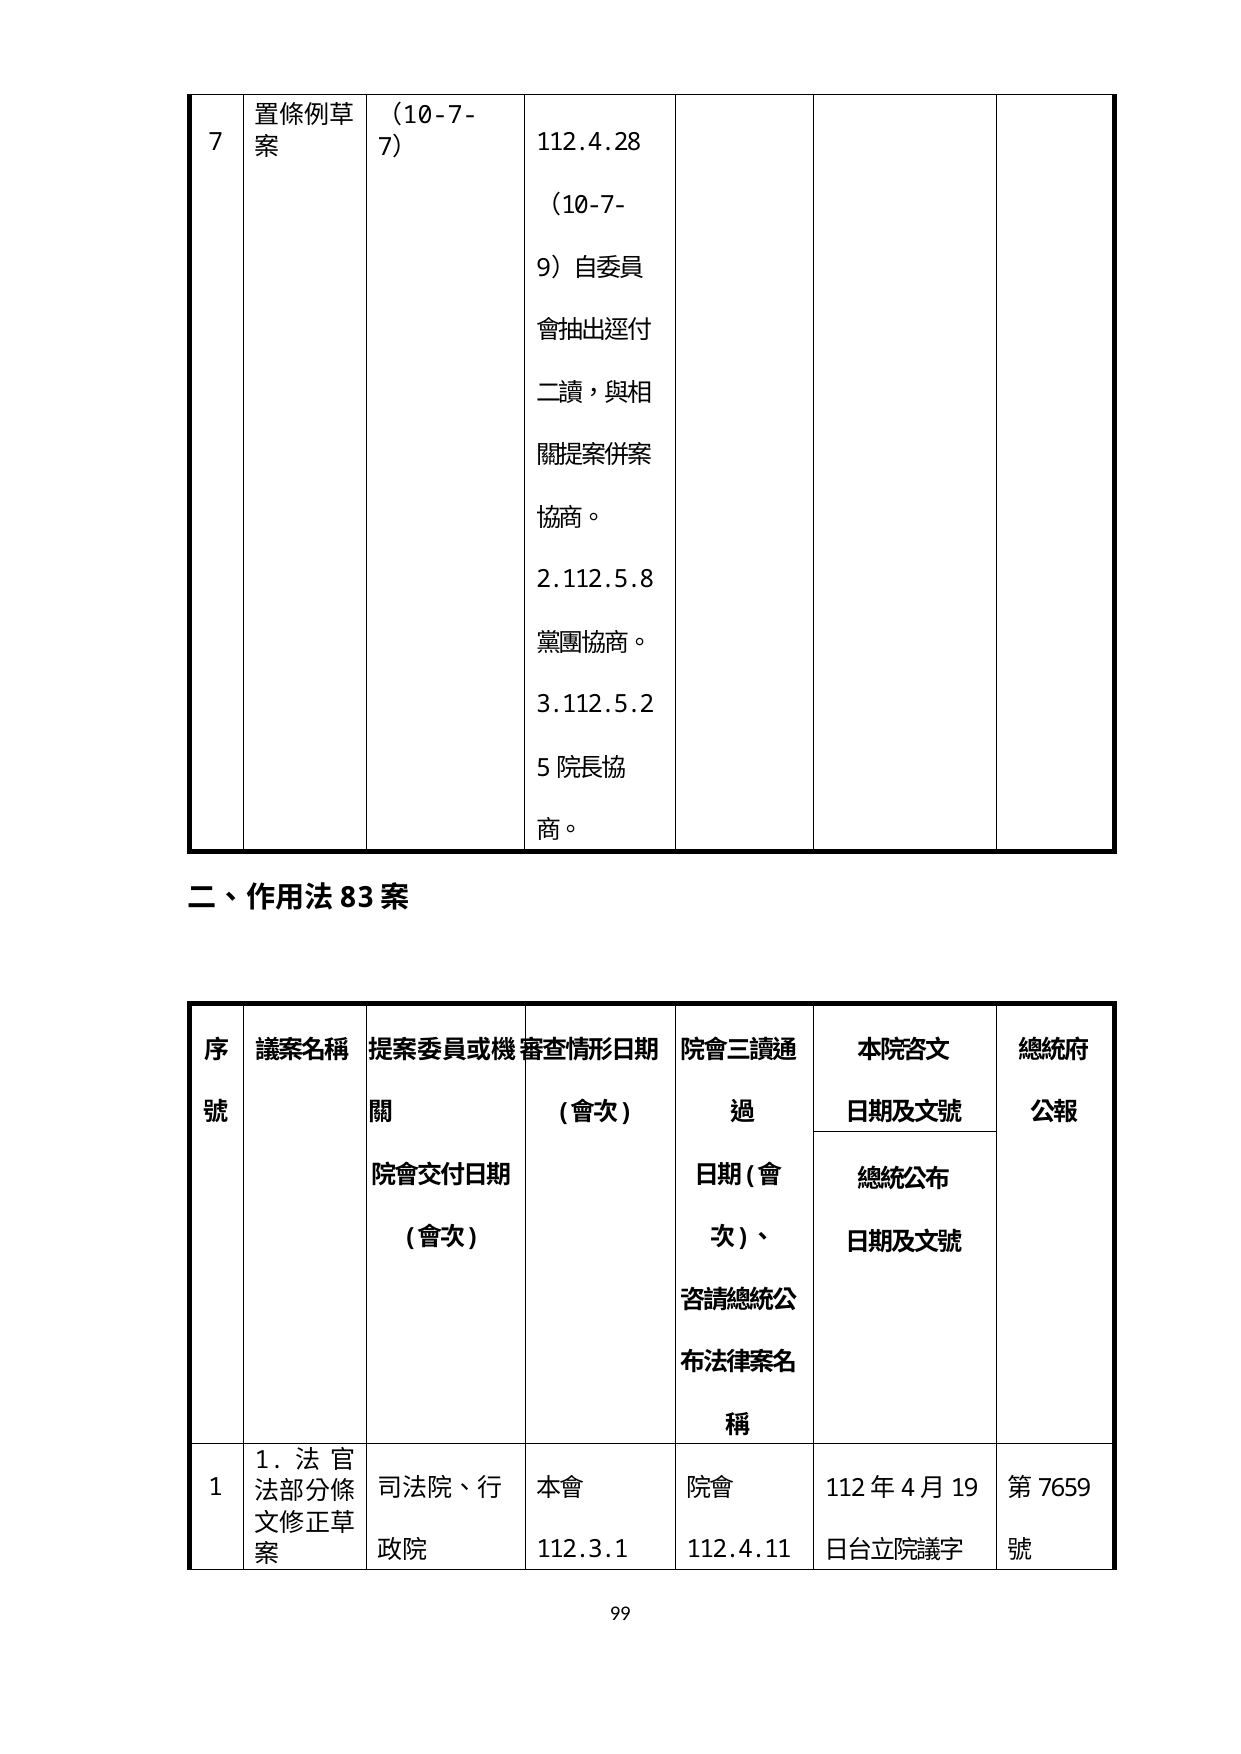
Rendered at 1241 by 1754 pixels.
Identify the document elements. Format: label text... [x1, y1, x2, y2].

table_cell 院會 112.4.11 [676, 1444, 813, 1568]
table_cell [997, 95, 1112, 849]
table_cell 總統公布 日期及文號 [814, 1132, 996, 1443]
table_header 提案委員或機關 院會交付日期 (會次) [367, 1006, 525, 1443]
table_header 議案名稱 [244, 1006, 366, 1443]
table_cell 本會 112.3.1 [526, 1444, 675, 1568]
table_header 本院咨文 日期及文號 [814, 1006, 996, 1131]
table_header 審查情形日期 (會次) [526, 1006, 675, 1443]
table_cell [676, 95, 813, 849]
table_cell （10-7-7） [367, 95, 524, 849]
table_cell 司法院、行政院 [367, 1444, 525, 1568]
table_header 總統府 公報 [997, 1006, 1112, 1443]
subtitle 二、作用法83案 [187, 854, 1053, 916]
table_cell 112.4.28 （10-7-9）自委員會抽出逕付二讀，與相關提案併案協商。 2.112.5.8黨團協商。 3.112.5.25院長協商。 [525, 95, 675, 849]
table_cell 1.法官法部分條文修正草案 [244, 1444, 366, 1568]
table_cell 7 [192, 95, 243, 849]
table_header 序號 [192, 1006, 243, 1443]
table_cell 1 [192, 1444, 243, 1568]
table_cell [814, 95, 996, 849]
table_cell 第7659號 [997, 1444, 1112, 1568]
table_cell 置條例草案 [244, 95, 366, 849]
table_cell 112年4月19日台立院議字 [814, 1444, 996, 1568]
table_header 院會三讀通過 日期(會次)、 咨請總統公布法律案名稱 [676, 1006, 813, 1443]
